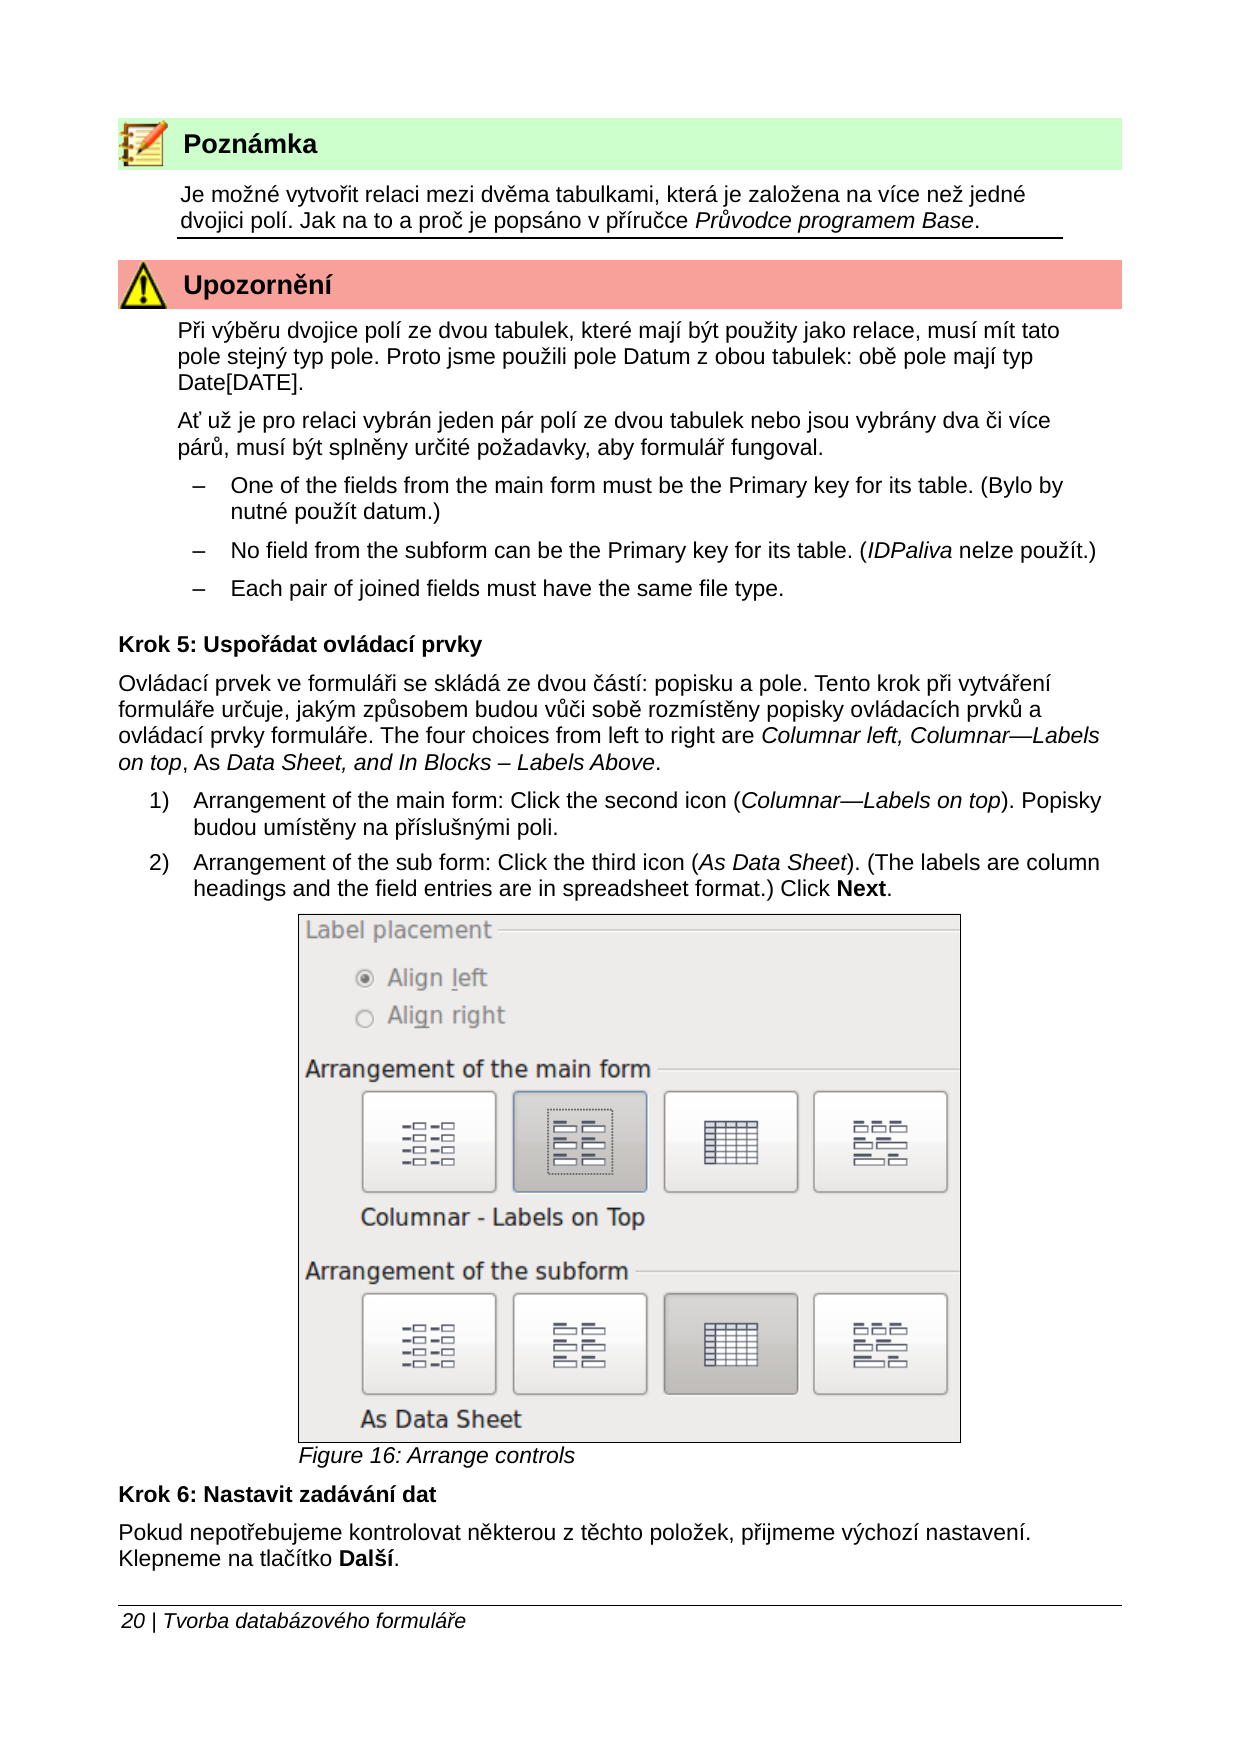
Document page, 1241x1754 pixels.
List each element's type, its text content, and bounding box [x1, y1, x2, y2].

list Each pair of joined fields must have the same file type. [192, 575, 1122, 601]
text Figure 16: Arrange controls [298, 1443, 960, 1469]
list No field from the subform can be the Primary key for its table. (IDPaliva nelze použít.) [192, 537, 1122, 563]
text Při výběru dvojice polí ze dvou tabulek, které mají být použity jako relace, musí mít tato pole stejný typ pole. Proto jsme použili pole Datum z obou tabulek: obě pole mají typ Date[DATE]. [177, 317, 1063, 396]
list Arrangement of the main form: Click the second icon (Columnar—Labels on top). Popisky budou umístěny na příslušnými poli. [169, 787, 1122, 840]
subtitle Poznámka [118, 118, 1122, 170]
text Krok 6: Nastavit zadávání dat [118, 1481, 1122, 1507]
text Ať už je pro relaci vybrán jeden pár polí ze dvou tabulek nebo jsou vybrány dva či více párů, musí být splněny určité požadavky, aby formulář fungoval. [177, 407, 1063, 460]
list Arrangement of the sub form: Click the third icon (As Data Sheet). (The labels are column headings and the field entries are in spreadsheet format.) Click Next. [169, 849, 1122, 902]
picture [299, 915, 960, 1442]
text Pokud nepotřebujeme kontrolovat některou z těchto položek, přijmeme výchozí nastavení. Klepneme na tlačítko Další. [118, 1519, 1122, 1572]
list One of the fields from the main form must be the Primary key for its table. (Bylo by nutné použít datum.) [192, 472, 1122, 525]
text Je možné vytvořit relaci mezi dvěma tabulkami, která je založena na více než jedné dvojici polí. Jak na to a proč je popsáno v příručce Průvodce programem Base. [177, 178, 1063, 237]
picture [119, 119, 170, 170]
text Ovládací prvek ve formuláři se skládá ze dvou částí: popisku a pole. Tento krok při vytváření formuláře určuje, jakým způsobem budou vůči sobě rozmístěny popisky ovládacích prvků a ovládací prvky formuláře. The four choices from left to right are Columnar left, Columnar—Labels on top, As Data Sheet, and In Blocks – Labels Above. [118, 669, 1122, 775]
subtitle Upozornění [167, 260, 1122, 309]
picture [119, 260, 167, 309]
text Krok 5: Uspořádat ovládací prvky [118, 631, 1122, 657]
